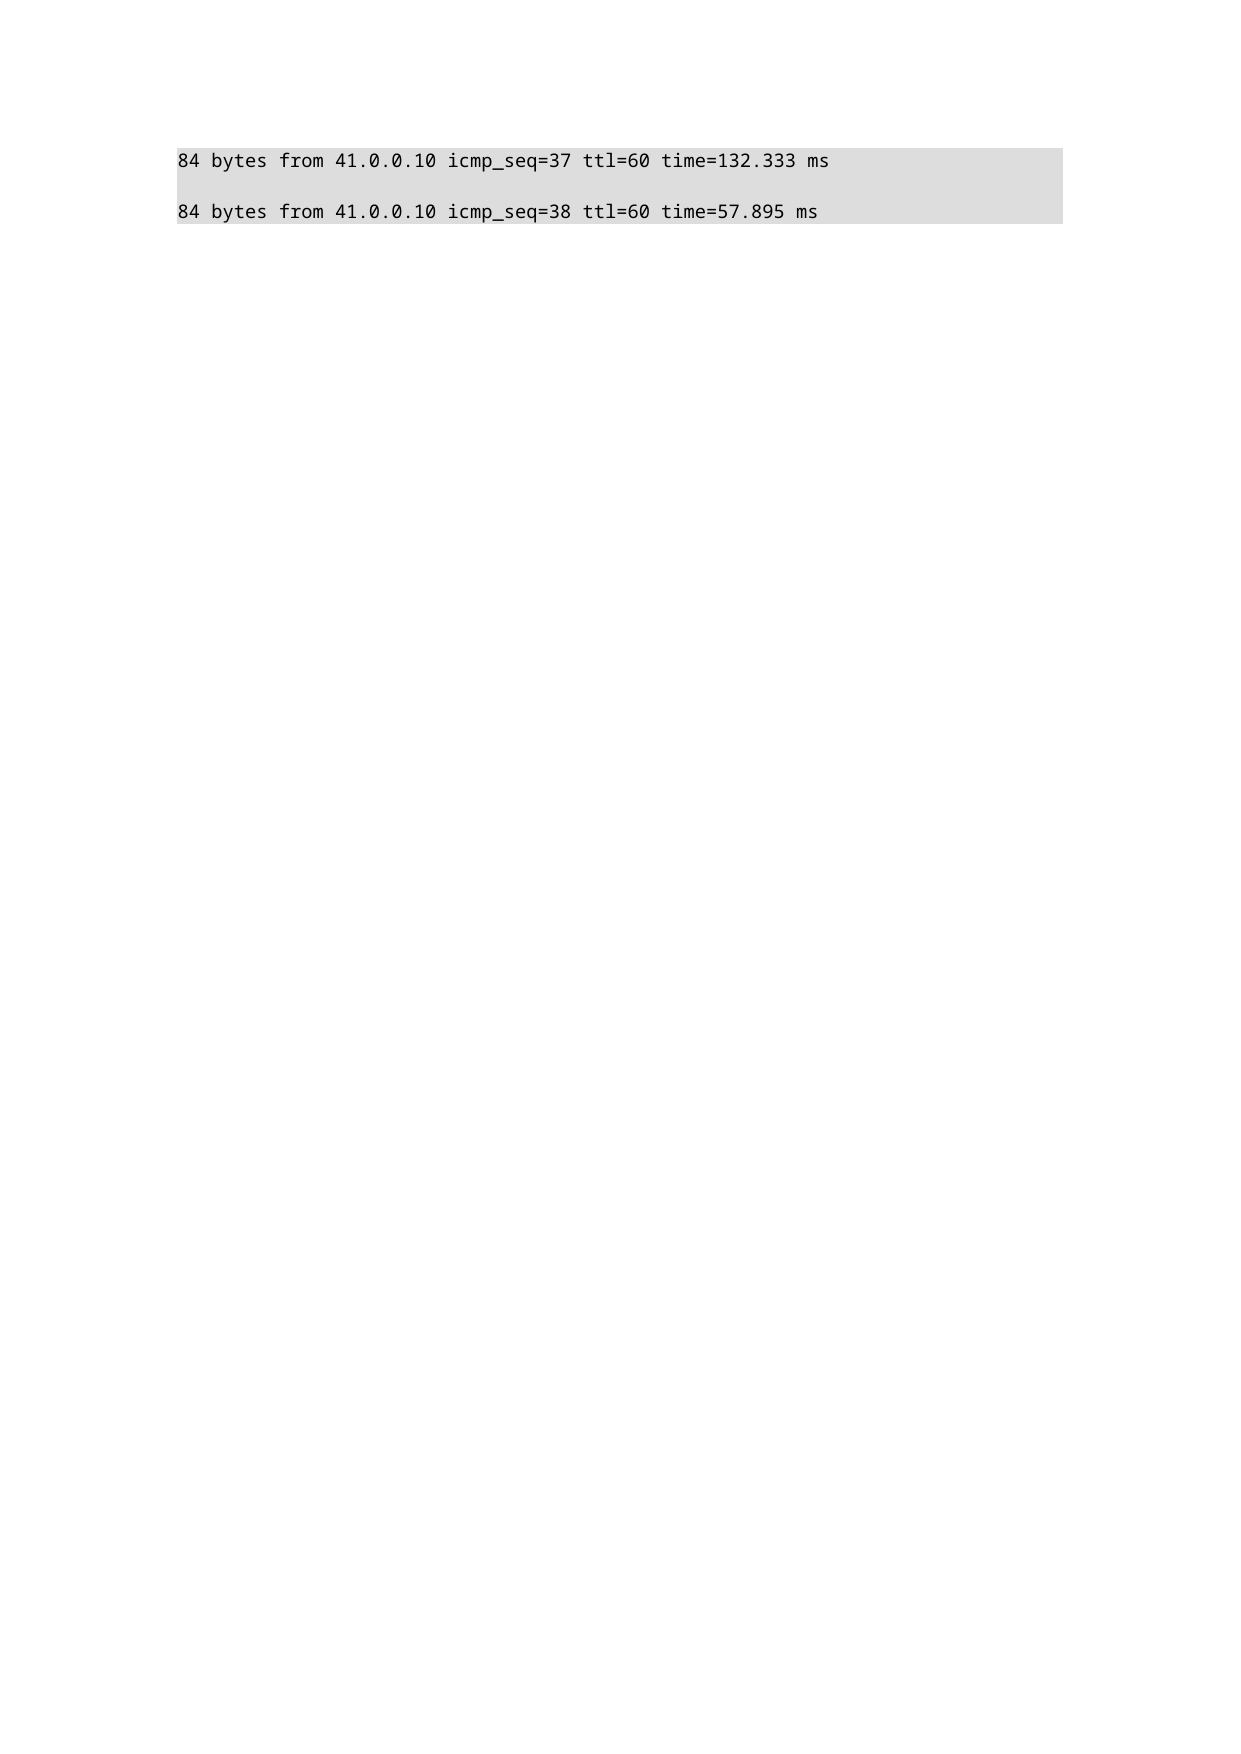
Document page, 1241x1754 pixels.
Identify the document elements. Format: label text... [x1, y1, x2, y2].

text 84 bytes from 41.0.0.10 icmp_seq=38 ttl=60 time=57.895 ms [177, 198, 1063, 224]
text 84 bytes from 41.0.0.10 icmp_seq=37 ttl=60 time=132.333 ms [177, 148, 1063, 173]
